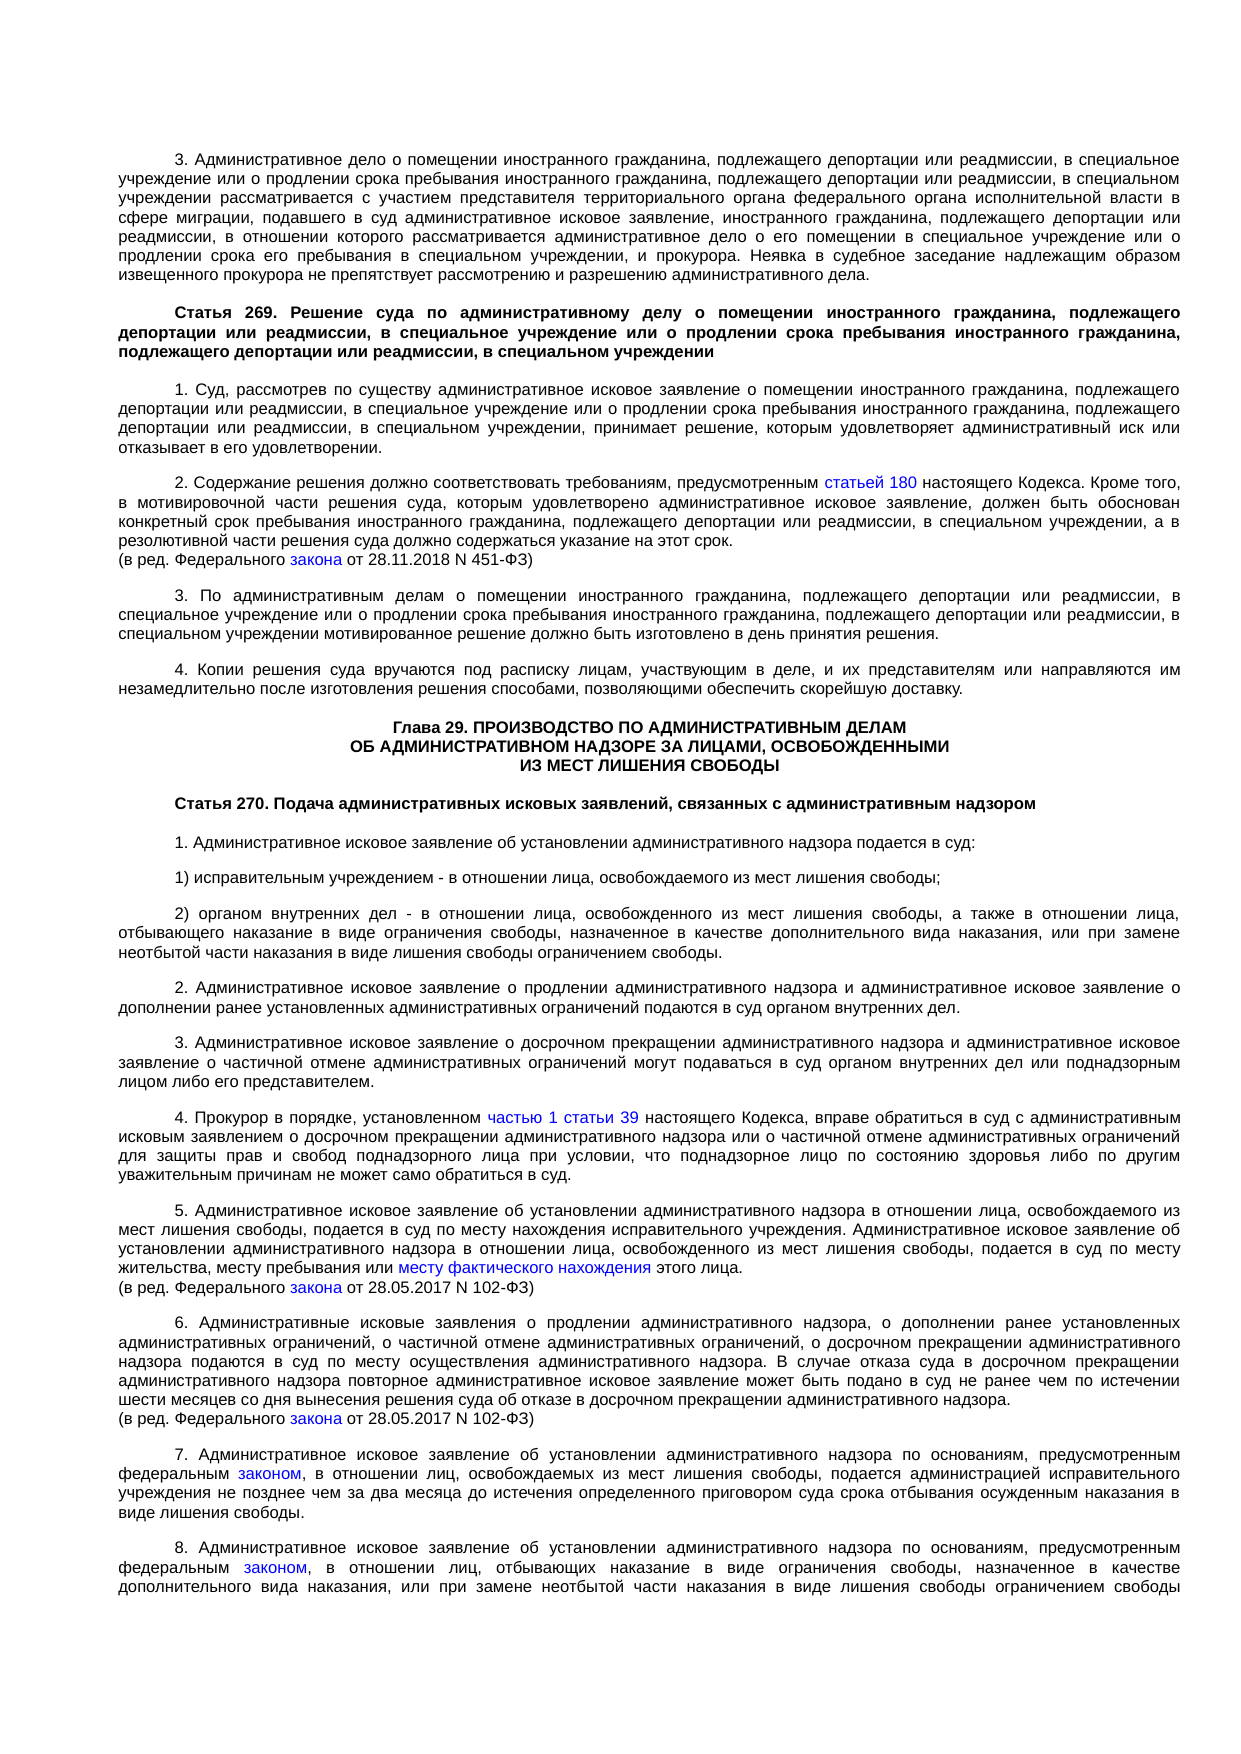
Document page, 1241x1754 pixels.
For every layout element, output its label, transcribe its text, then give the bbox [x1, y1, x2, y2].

text 5. Административное исковое заявление об установлении административного надзора в отношении лица, освобождаемого из мест лишения свободы, подается в суд по месту нахождения исправительного учреждения. Административное исковое заявление об установлении административного надзора в отношении лица, освобожденного из мест лишения свободы, подается в суд по месту жительства, месту пребывания или месту фактического нахождения этого лица. [118, 1201, 1181, 1277]
subtitle Глава 29. ПРОИЗВОДСТВО ПО АДМИНИСТРАТИВНЫМ ДЕЛАМ [118, 717, 1181, 737]
text ОБ АДМИНИСТРАТИВНОМ НАДЗОРЕ ЗА ЛИЦАМИ, ОСВОБОЖДЕННЫМИ [118, 737, 1181, 756]
text 8. Административное исковое заявление об установлении административного надзора по основаниям, предусмотренным федеральным законом, в отношении лиц, отбывающих наказание в виде ограничения свободы, назначенное в качестве дополнительного вида наказания, или при замене неотбытой части наказания в виде лишения свободы ограничением свободы [118, 1538, 1181, 1596]
text 7. Административное исковое заявление об установлении административного надзора по основаниям, предусмотренным федеральным законом, в отношении лиц, освобождаемых из мест лишения свободы, подается администрацией исправительного учреждения не позднее чем за два месяца до истечения определенного приговором суда срока отбывания осужденным наказания в виде лишения свободы. [118, 1445, 1181, 1522]
text 2. Содержание решения должно соответствовать требованиям, предусмотренным статьей 180 настоящего Кодекса. Кроме того, в мотивировочной части решения суда, которым удовлетворено административное исковое заявление, должен быть обоснован конкретный срок пребывания иностранного гражданина, подлежащего депортации или реадмиссии, в специальном учреждении, а в резолютивной части решения суда должно содержаться указание на этот срок. [118, 473, 1181, 550]
text 4. Прокурор в порядке, установленном частью 1 статьи 39 настоящего Кодекса, вправе обратиться в суд с административным исковым заявлением о досрочном прекращении административного надзора или о частичной отмене административных ограничений для защиты прав и свобод поднадзорного лица при условии, что поднадзорное лицо по состоянию здоровья либо по другим уважительным причинам не может само обратиться в суд. [118, 1107, 1181, 1184]
text 1. Административное исковое заявление об установлении административного надзора подается в суд: [118, 832, 1181, 852]
subtitle Статья 270. Подача административных исковых заявлений, связанных с административным надзором [118, 794, 1181, 813]
text (в ред. Федерального закона от 28.05.2017 N 102-ФЗ) [118, 1277, 1181, 1297]
text 2. Административное исковое заявление о продлении административного надзора и административное исковое заявление о дополнении ранее установленных административных ограничений подаются в суд органом внутренних дел. [118, 978, 1181, 1017]
text (в ред. Федерального закона от 28.11.2018 N 451-ФЗ) [118, 550, 1181, 569]
text 1. Суд, рассмотрев по существу административное исковое заявление о помещении иностранного гражданина, подлежащего депортации или реадмиссии, в специальное учреждение или о продлении срока пребывания иностранного гражданина, подлежащего депортации или реадмиссии, в специальном учреждении, принимает решение, которым удовлетворяет административный иск или отказывает в его удовлетворении. [118, 380, 1181, 457]
subtitle Статья 269. Решение суда по административному делу о помещении иностранного гражданина, подлежащего депортации или реадмиссии, в специальное учреждение или о продлении срока пребывания иностранного гражданина, подлежащего депортации или реадмиссии, в специальном учреждении [118, 303, 1181, 361]
text 1) исправительным учреждением - в отношении лица, освобождаемого из мест лишения свободы; [118, 868, 1181, 887]
text 6. Административные исковые заявления о продлении административного надзора, о дополнении ранее установленных административных ограничений, о частичной отмене административных ограничений, о досрочном прекращении административного надзора подаются в суд по месту осуществления административного надзора. В случае отказа суда в досрочном прекращении административного надзора повторное административное исковое заявление может быть подано в суд не ранее чем по истечении шести месяцев со дня вынесения решения суда об отказе в досрочном прекращении административного надзора. [118, 1313, 1181, 1409]
text (в ред. Федерального закона от 28.05.2017 N 102-ФЗ) [118, 1409, 1181, 1428]
text ИЗ МЕСТ ЛИШЕНИЯ СВОБОДЫ [118, 756, 1181, 775]
text 3. Административное дело о помещении иностранного гражданина, подлежащего депортации или реадмиссии, в специальное учреждение или о продлении срока пребывания иностранного гражданина, подлежащего депортации или реадмиссии, в специальном учреждении рассматривается с участием представителя территориального органа федерального органа исполнительной власти в сфере миграции, подавшего в суд административное исковое заявление, иностранного гражданина, подлежащего депортации или реадмиссии, в отношении которого рассматривается административное дело о его помещении в специальное учреждение или о продлении срока его пребывания в специальном учреждении, и прокурора. Неявка в судебное заседание надлежащим образом извещенного прокурора не препятствует рассмотрению и разрешению административного дела. [118, 150, 1181, 284]
text 2) органом внутренних дел - в отношении лица, освобожденного из мест лишения свободы, а также в отношении лица, отбывающего наказание в виде ограничения свободы, назначенное в качестве дополнительного вида наказания, или при замене неотбытой части наказания в виде лишения свободы ограничением свободы. [118, 904, 1181, 962]
text 3. Административное исковое заявление о досрочном прекращении административного надзора и административное исковое заявление о частичной отмене административных ограничений могут подаваться в суд органом внутренних дел или поднадзорным лицом либо его представителем. [118, 1033, 1181, 1091]
text 4. Копии решения суда вручаются под расписку лицам, участвующим в деле, и их представителям или направляются им незамедлительно после изготовления решения способами, позволяющими обеспечить скорейшую доставку. [118, 660, 1181, 698]
text 3. По административным делам о помещении иностранного гражданина, подлежащего депортации или реадмиссии, в специальное учреждение или о продлении срока пребывания иностранного гражданина, подлежащего депортации или реадмиссии, в специальном учреждении мотивированное решение должно быть изготовлено в день принятия решения. [118, 586, 1181, 643]
